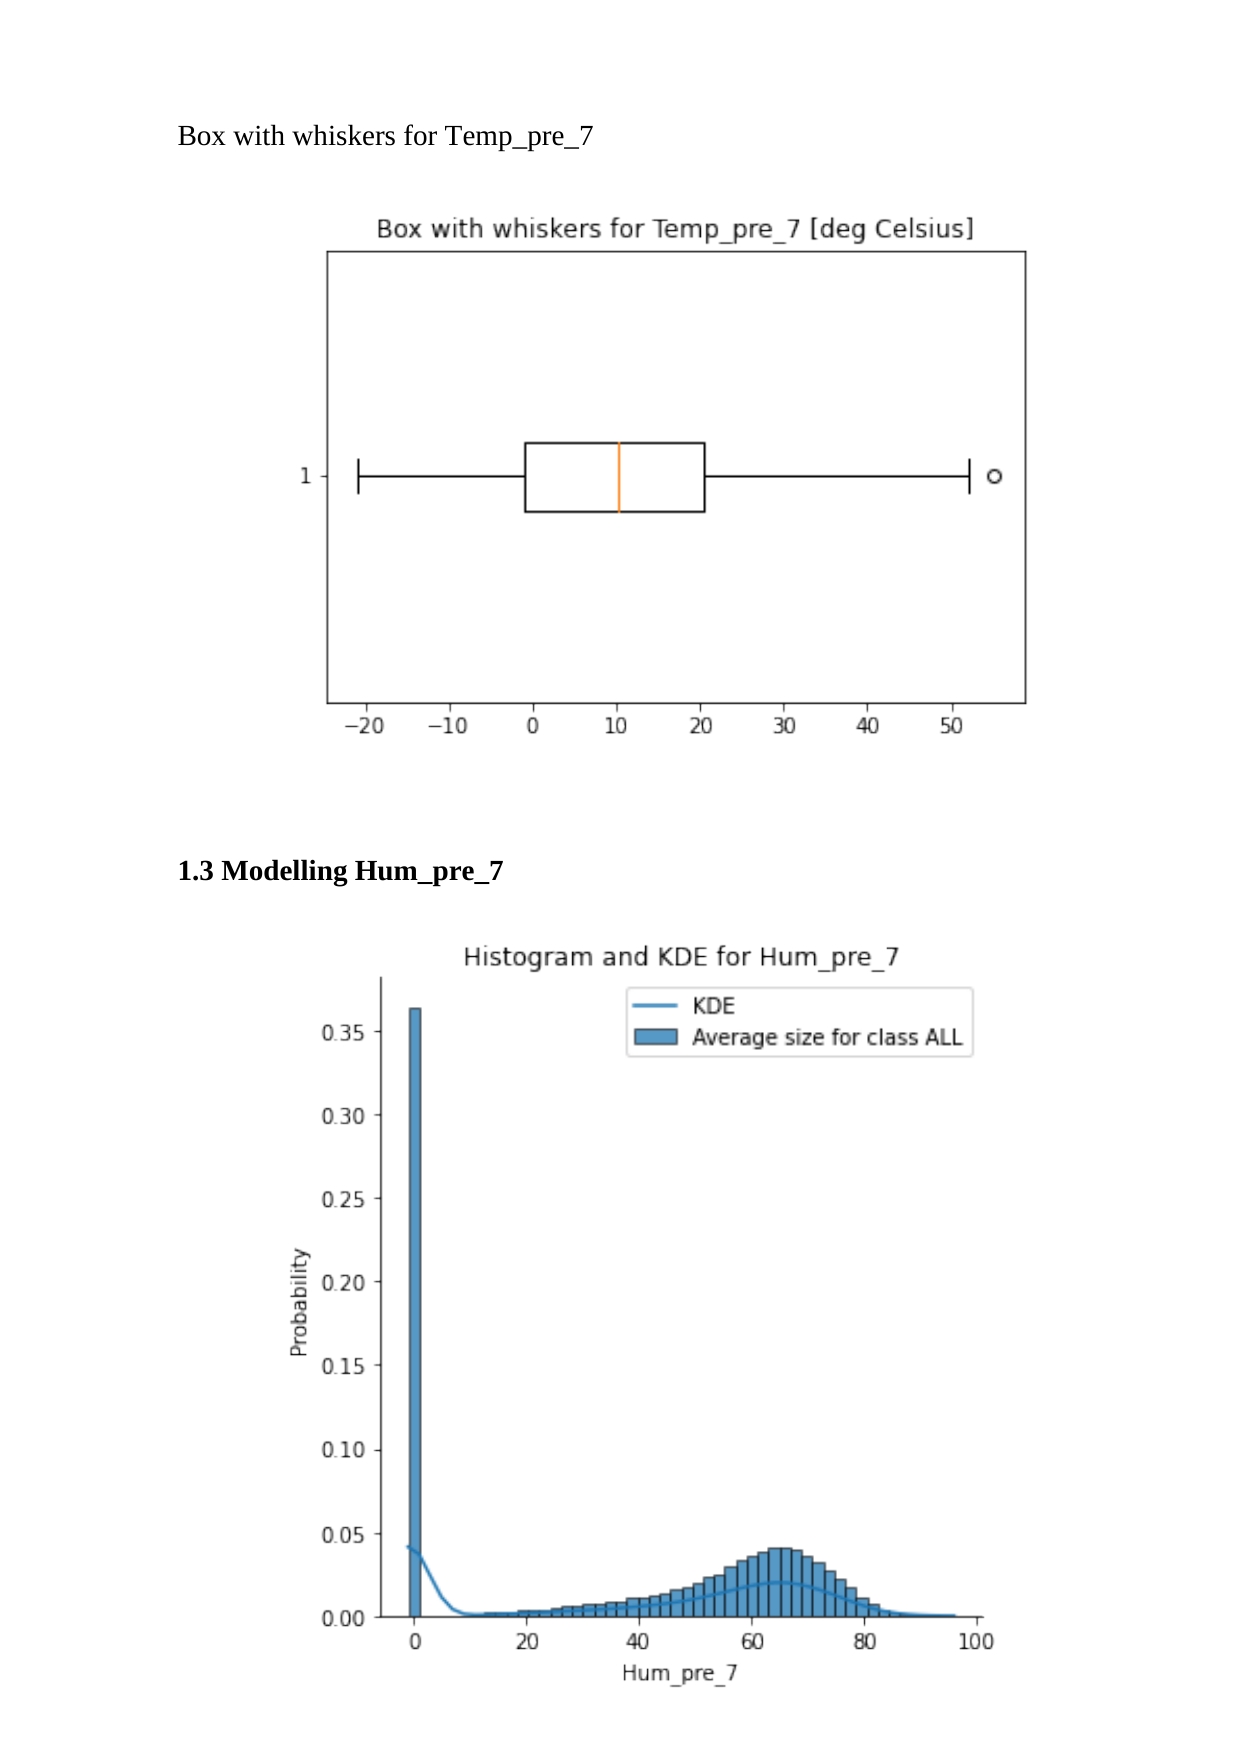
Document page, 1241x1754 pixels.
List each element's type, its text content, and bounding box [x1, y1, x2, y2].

picture [214, 178, 1115, 778]
text Box with whiskers for Temp_pre_7 [177, 118, 1152, 152]
text 1.3 Modelling Hum_pre_7 [177, 853, 1152, 886]
picture [276, 931, 1010, 1698]
